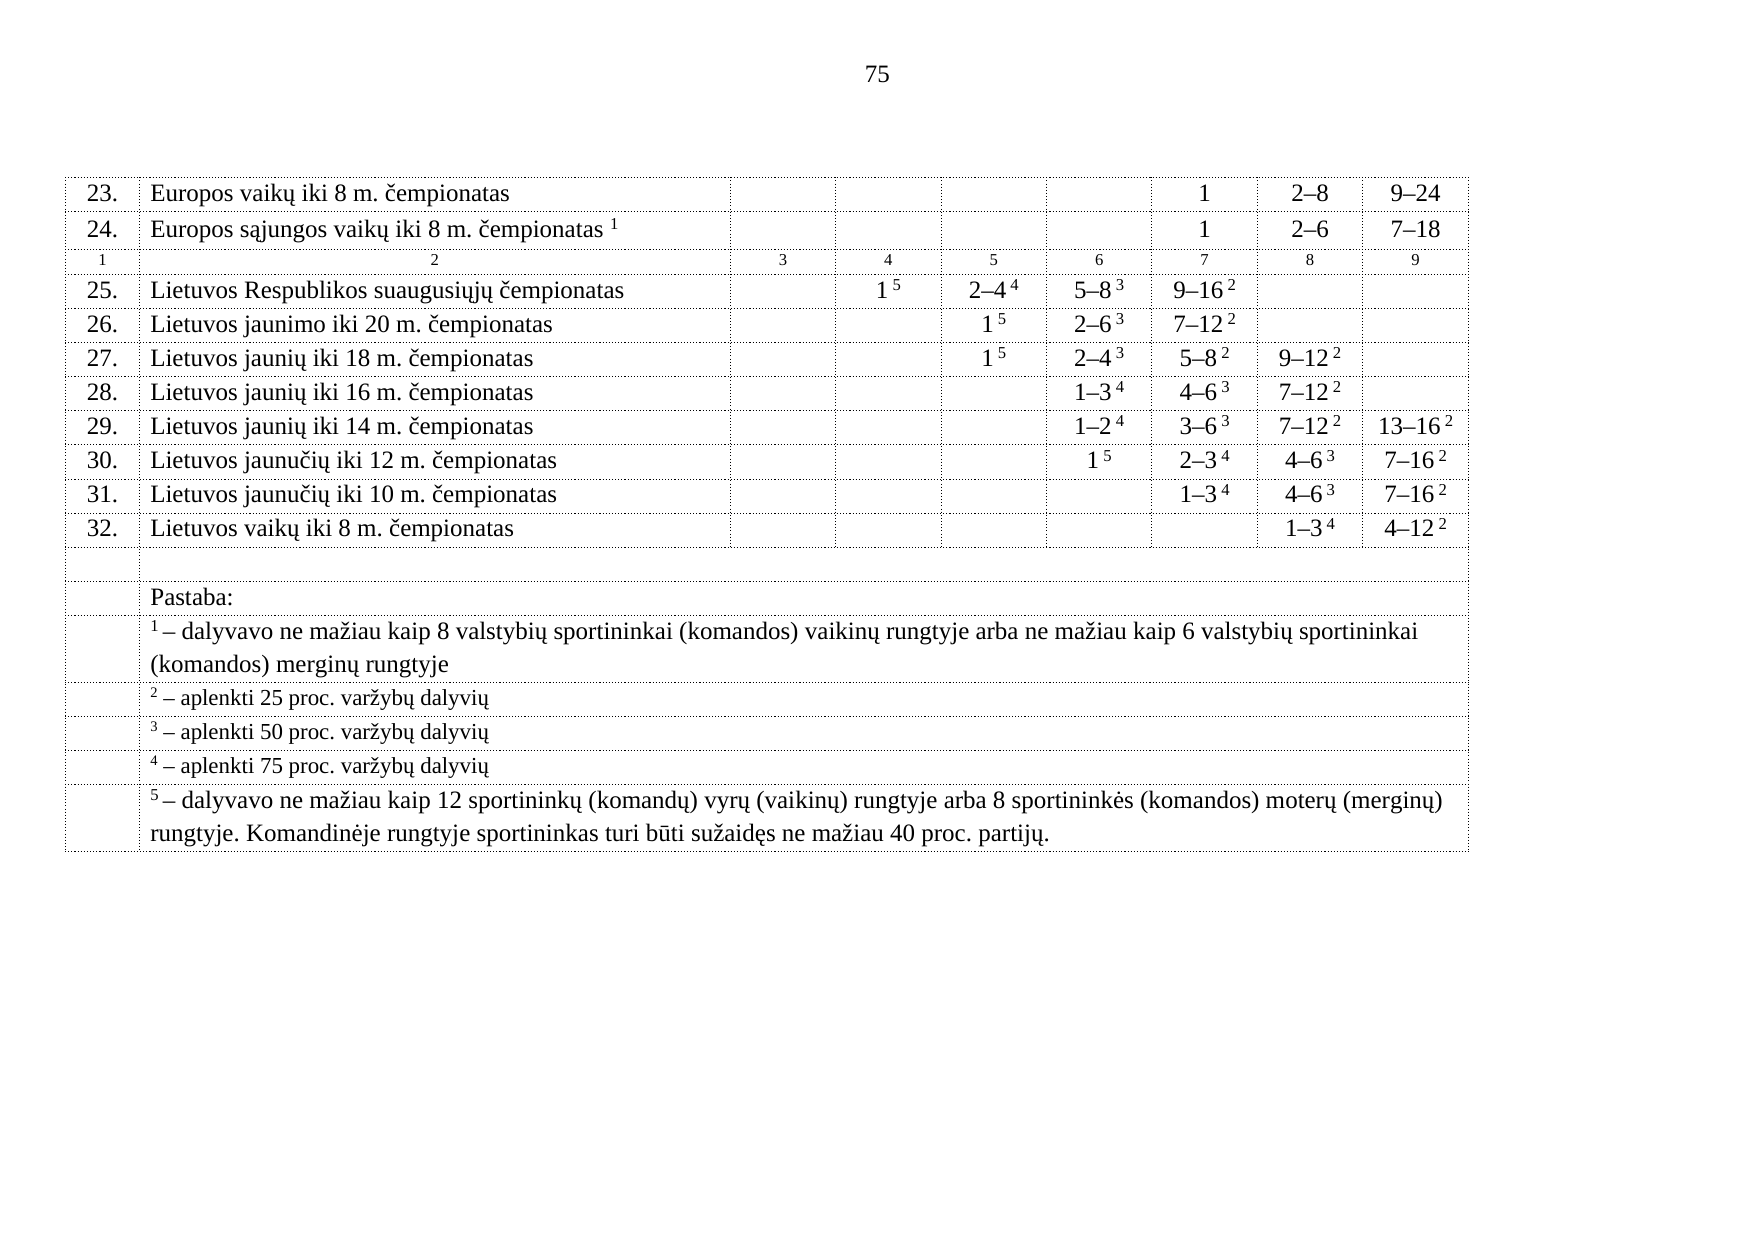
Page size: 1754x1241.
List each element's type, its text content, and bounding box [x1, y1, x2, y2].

table_cell 3–6 3 [1152, 410, 1257, 444]
table_cell 1 [1152, 177, 1257, 211]
table_cell [1363, 274, 1468, 308]
table_cell 7–12 2 [1257, 410, 1363, 444]
table_cell [1363, 376, 1468, 410]
table_cell 7 [1152, 249, 1257, 274]
table_cell 4 [836, 249, 941, 274]
table_cell 2–6 3 [1046, 308, 1152, 342]
table_cell [1046, 177, 1152, 211]
table_cell [1257, 274, 1363, 308]
table_cell 6 [1046, 249, 1152, 274]
table_cell [730, 342, 836, 376]
table_cell 1 5 [836, 274, 941, 308]
table_cell [66, 750, 139, 784]
table_cell 1 5 [941, 308, 1046, 342]
table_cell Lietuvos jaunimo iki 20 m. čempionatas [140, 308, 730, 342]
table_cell [941, 513, 1046, 547]
table_cell 27. [66, 342, 139, 376]
table_cell 8 [1257, 249, 1363, 274]
table_cell [836, 177, 941, 211]
table_cell 7–12 2 [1152, 308, 1257, 342]
table_cell 1 [66, 249, 139, 274]
table_cell 1 5 [1046, 444, 1152, 478]
table_cell [941, 444, 1046, 478]
table_cell [836, 479, 941, 512]
table_cell 4–6 3 [1257, 479, 1363, 512]
table_cell 2–4 4 [941, 274, 1046, 308]
table_cell 5–8 2 [1152, 342, 1257, 376]
table_cell [66, 716, 139, 750]
table_cell [836, 342, 941, 376]
table_cell 4 – aplenkti 75 proc. varžybų dalyvių [140, 750, 1468, 784]
table_cell 9–12 2 [1257, 342, 1363, 376]
table_cell [836, 211, 941, 249]
table_cell [730, 444, 836, 478]
table_cell 3 – aplenkti 50 proc. varžybų dalyvių [140, 716, 1468, 750]
table_cell 7–16 2 [1363, 479, 1468, 512]
table_cell Lietuvos jaunučių iki 10 m. čempionatas [140, 479, 730, 512]
table_cell 25. [66, 274, 139, 308]
table_cell 1 5 [941, 342, 1046, 376]
table_cell [836, 444, 941, 478]
table_cell [941, 177, 1046, 211]
table_cell Lietuvos jaunučių iki 12 m. čempionatas [140, 444, 730, 478]
table_cell 5 [941, 249, 1046, 274]
table_cell Lietuvos Respublikos suaugusiųjų čempionatas [140, 274, 730, 308]
table_cell [1257, 308, 1363, 342]
table_cell [941, 410, 1046, 444]
table_cell 7–18 [1363, 211, 1468, 249]
table_cell 30. [66, 444, 139, 478]
table_cell 9–24 [1363, 177, 1468, 211]
table_cell Lietuvos jaunių iki 14 m. čempionatas [140, 410, 730, 444]
table_cell 4–6 3 [1152, 376, 1257, 410]
table_cell Europos sąjungos vaikų iki 8 m. čempionatas 1 [140, 211, 730, 249]
table_cell [836, 308, 941, 342]
table_cell 2–6 [1257, 211, 1363, 249]
table_cell Lietuvos vaikų iki 8 m. čempionatas [140, 513, 730, 547]
table_cell [836, 410, 941, 444]
table_cell [941, 211, 1046, 249]
table_cell [836, 513, 941, 547]
table_cell Europos vaikų iki 8 m. čempionatas [140, 177, 730, 211]
table_cell 1–3 4 [1152, 479, 1257, 512]
table_cell 1–2 4 [1046, 410, 1152, 444]
table_cell 2–8 [1257, 177, 1363, 211]
table_cell 24. [66, 211, 139, 249]
table_cell 4–6 3 [1257, 444, 1363, 478]
table_cell [140, 547, 1468, 581]
table_cell [1046, 211, 1152, 249]
table_cell [730, 479, 836, 512]
table_cell [1152, 513, 1257, 547]
table_cell 13–16 2 [1363, 410, 1468, 444]
table_cell [1363, 308, 1468, 342]
table_cell 2 [140, 249, 730, 274]
table_cell 23. [66, 177, 139, 211]
table_cell [941, 376, 1046, 410]
table_cell [836, 376, 941, 410]
table_cell 1–3 4 [1257, 513, 1363, 547]
table_cell [66, 547, 139, 581]
table_cell [66, 615, 139, 682]
table_cell 7–12 2 [1257, 376, 1363, 410]
table_cell 4–12 2 [1363, 513, 1468, 547]
table_cell 3 [730, 249, 836, 274]
table_cell [730, 376, 836, 410]
table_cell 26. [66, 308, 139, 342]
table_cell 32. [66, 513, 139, 547]
table_cell [66, 682, 139, 716]
table_cell 2–3 4 [1152, 444, 1257, 478]
table_cell [941, 479, 1046, 512]
table_cell 29. [66, 410, 139, 444]
table_cell 1 – dalyvavo ne mažiau kaip 8 valstybių sportininkai (komandos) vaikinų rungtyje arba ne mažiau kaip 6 valstybių sportininkai (komandos) merginų rungtyje [140, 615, 1468, 682]
table_cell Lietuvos jaunių iki 16 m. čempionatas [140, 376, 730, 410]
table_cell [730, 274, 836, 308]
table_cell [730, 211, 836, 249]
table_cell 7–16 2 [1363, 444, 1468, 478]
table_cell Lietuvos jaunių iki 18 m. čempionatas [140, 342, 730, 376]
table_cell 2 – aplenkti 25 proc. varžybų dalyvių [140, 682, 1468, 716]
table_cell [730, 513, 836, 547]
table_cell [1046, 513, 1152, 547]
table_cell 9 [1363, 249, 1468, 274]
table_cell 1 [1152, 211, 1257, 249]
table_cell 28. [66, 376, 139, 410]
table_cell [66, 784, 139, 851]
table_cell 1–3 4 [1046, 376, 1152, 410]
table_cell 2–4 3 [1046, 342, 1152, 376]
table_cell Pastaba: [140, 581, 1468, 615]
table_cell 9–16 2 [1152, 274, 1257, 308]
table_cell [66, 581, 139, 615]
table_cell 31. [66, 479, 139, 512]
table_cell [1363, 342, 1468, 376]
table_cell 5 – dalyvavo ne mažiau kaip 12 sportininkų (komandų) vyrų (vaikinų) rungtyje arba 8 sportininkės (komandos) moterų (merginų) rungtyje. Komandinėje rungtyje sportininkas turi būti sužaidęs ne mažiau 40 proc. partijų. [140, 784, 1468, 851]
table_cell [730, 410, 836, 444]
table_cell [1046, 479, 1152, 512]
table_cell 5–8 3 [1046, 274, 1152, 308]
table_cell [730, 177, 836, 211]
table_cell [730, 308, 836, 342]
